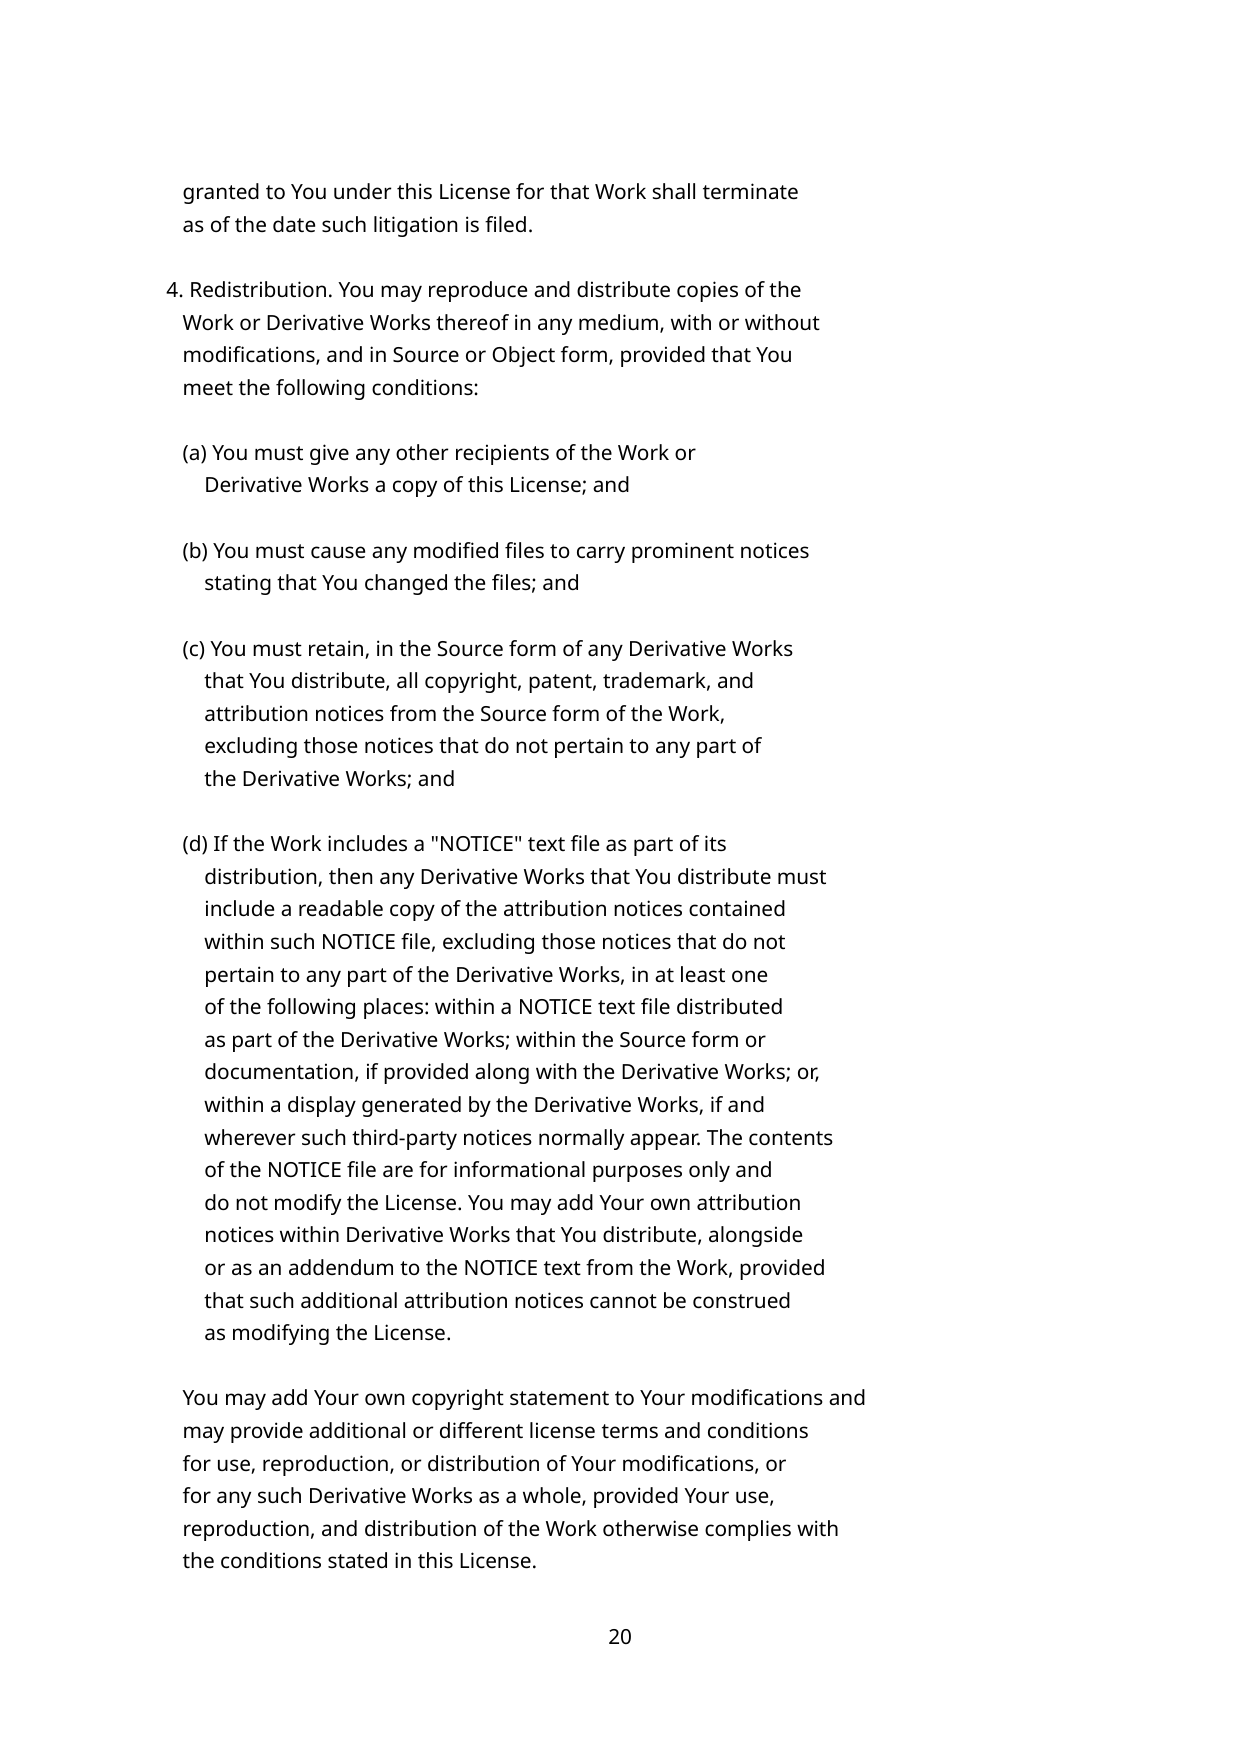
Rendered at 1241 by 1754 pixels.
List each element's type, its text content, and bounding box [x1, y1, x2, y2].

text (a) You must give any other recipients of the Work or [150, 438, 1090, 466]
text that You distribute, all copyright, patent, trademark, and [150, 666, 1090, 695]
text reproduction, and distribution of the Work otherwise complies with [150, 1514, 1090, 1542]
text include a readable copy of the attribution notices contained [150, 894, 1090, 923]
text as modifying the License. [150, 1318, 1090, 1347]
text documentation, if provided along with the Derivative Works; or, [150, 1057, 1090, 1086]
text granted to You under this License for that Work shall terminate [150, 177, 1090, 206]
text Work or Derivative Works thereof in any medium, with or without [150, 308, 1090, 336]
text for any such Derivative Works as a whole, provided Your use, [150, 1481, 1090, 1510]
text You may add Your own copyright statement to Your modifications and [150, 1383, 1090, 1412]
text may provide additional or different license terms and conditions [150, 1416, 1090, 1444]
text do not modify the License. You may add Your own attribution [150, 1188, 1090, 1216]
text notices within Derivative Works that You distribute, alongside [150, 1221, 1090, 1249]
text of the following places: within a NOTICE text file distributed [150, 992, 1090, 1021]
text for use, reproduction, or distribution of Your modifications, or [150, 1449, 1090, 1477]
text within such NOTICE file, excluding those notices that do not [150, 927, 1090, 956]
text as part of the Derivative Works; within the Source form or [150, 1025, 1090, 1053]
text that such additional attribution notices cannot be construed [150, 1286, 1090, 1314]
text attribution notices from the Source form of the Work, [150, 699, 1090, 727]
text as of the date such litigation is filed. [150, 210, 1090, 238]
text (b) You must cause any modified files to carry prominent notices [150, 536, 1090, 564]
text meet the following conditions: [150, 373, 1090, 401]
text 4. Redistribution. You may reproduce and distribute copies of the [150, 275, 1090, 303]
text (d) If the Work includes a "NOTICE" text file as part of its [150, 829, 1090, 858]
text distribution, then any Derivative Works that You distribute must [150, 862, 1090, 890]
text the conditions stated in this License. [150, 1547, 1090, 1575]
text or as an addendum to the NOTICE text from the Work, provided [150, 1253, 1090, 1282]
text pertain to any part of the Derivative Works, in at least one [150, 960, 1090, 988]
text Derivative Works a copy of this License; and [150, 471, 1090, 499]
text (c) You must retain, in the Source form of any Derivative Works [150, 634, 1090, 662]
text excluding those notices that do not pertain to any part of [150, 731, 1090, 760]
text wherever such third-party notices normally appear. The contents [150, 1123, 1090, 1151]
text stating that You changed the files; and [150, 568, 1090, 597]
text modifications, and in Source or Object form, provided that You [150, 340, 1090, 369]
text the Derivative Works; and [150, 764, 1090, 792]
text of the NOTICE file are for informational purposes only and [150, 1155, 1090, 1184]
text within a display generated by the Derivative Works, if and [150, 1090, 1090, 1118]
